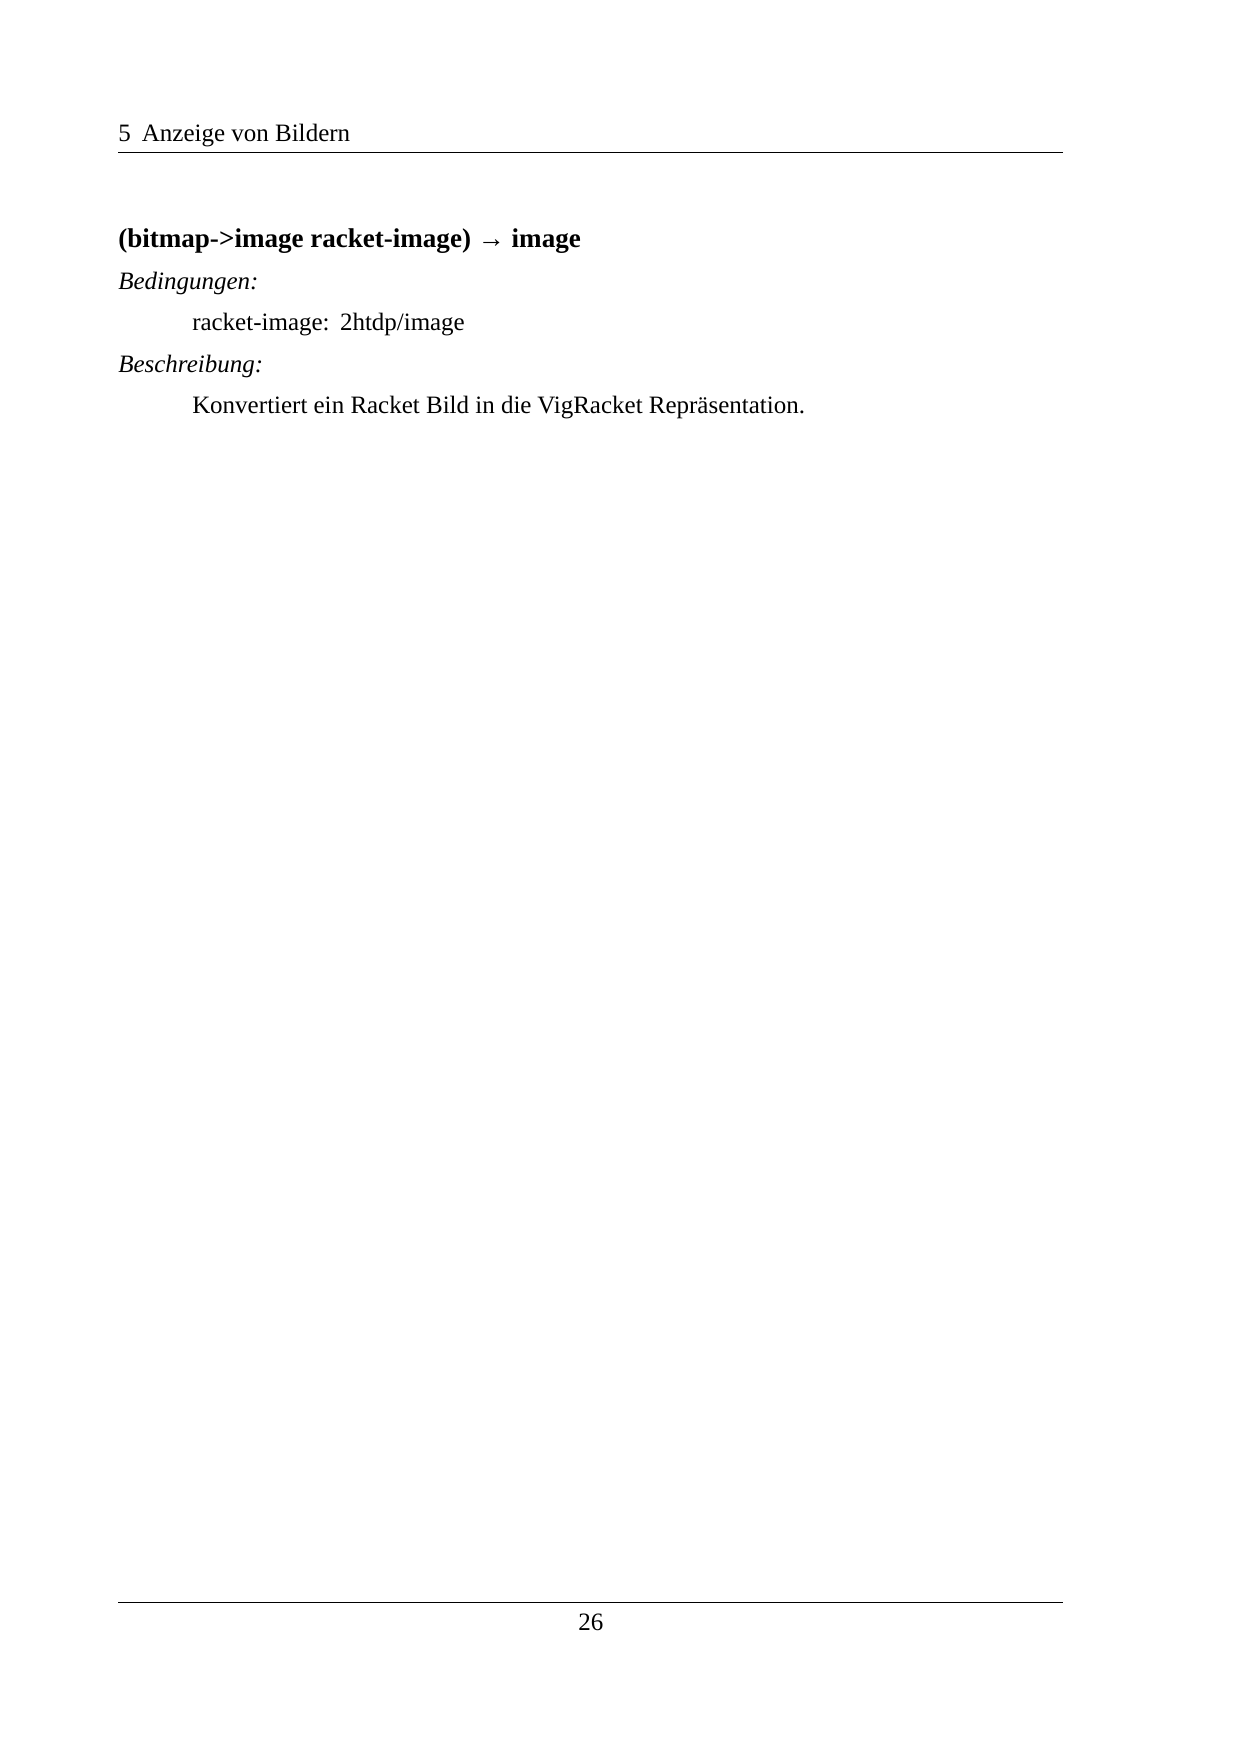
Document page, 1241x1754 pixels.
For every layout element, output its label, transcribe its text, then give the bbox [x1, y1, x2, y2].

text (bitmap->image racket-image) → image [118, 222, 1063, 254]
text Konvertiert ein Racket Bild in die VigRacket Repräsentation. [118, 390, 1063, 419]
text Bedingungen: [118, 266, 1063, 295]
text Beschreibung: [118, 349, 1063, 377]
text racket-image: 2htdp/image [118, 307, 1063, 336]
